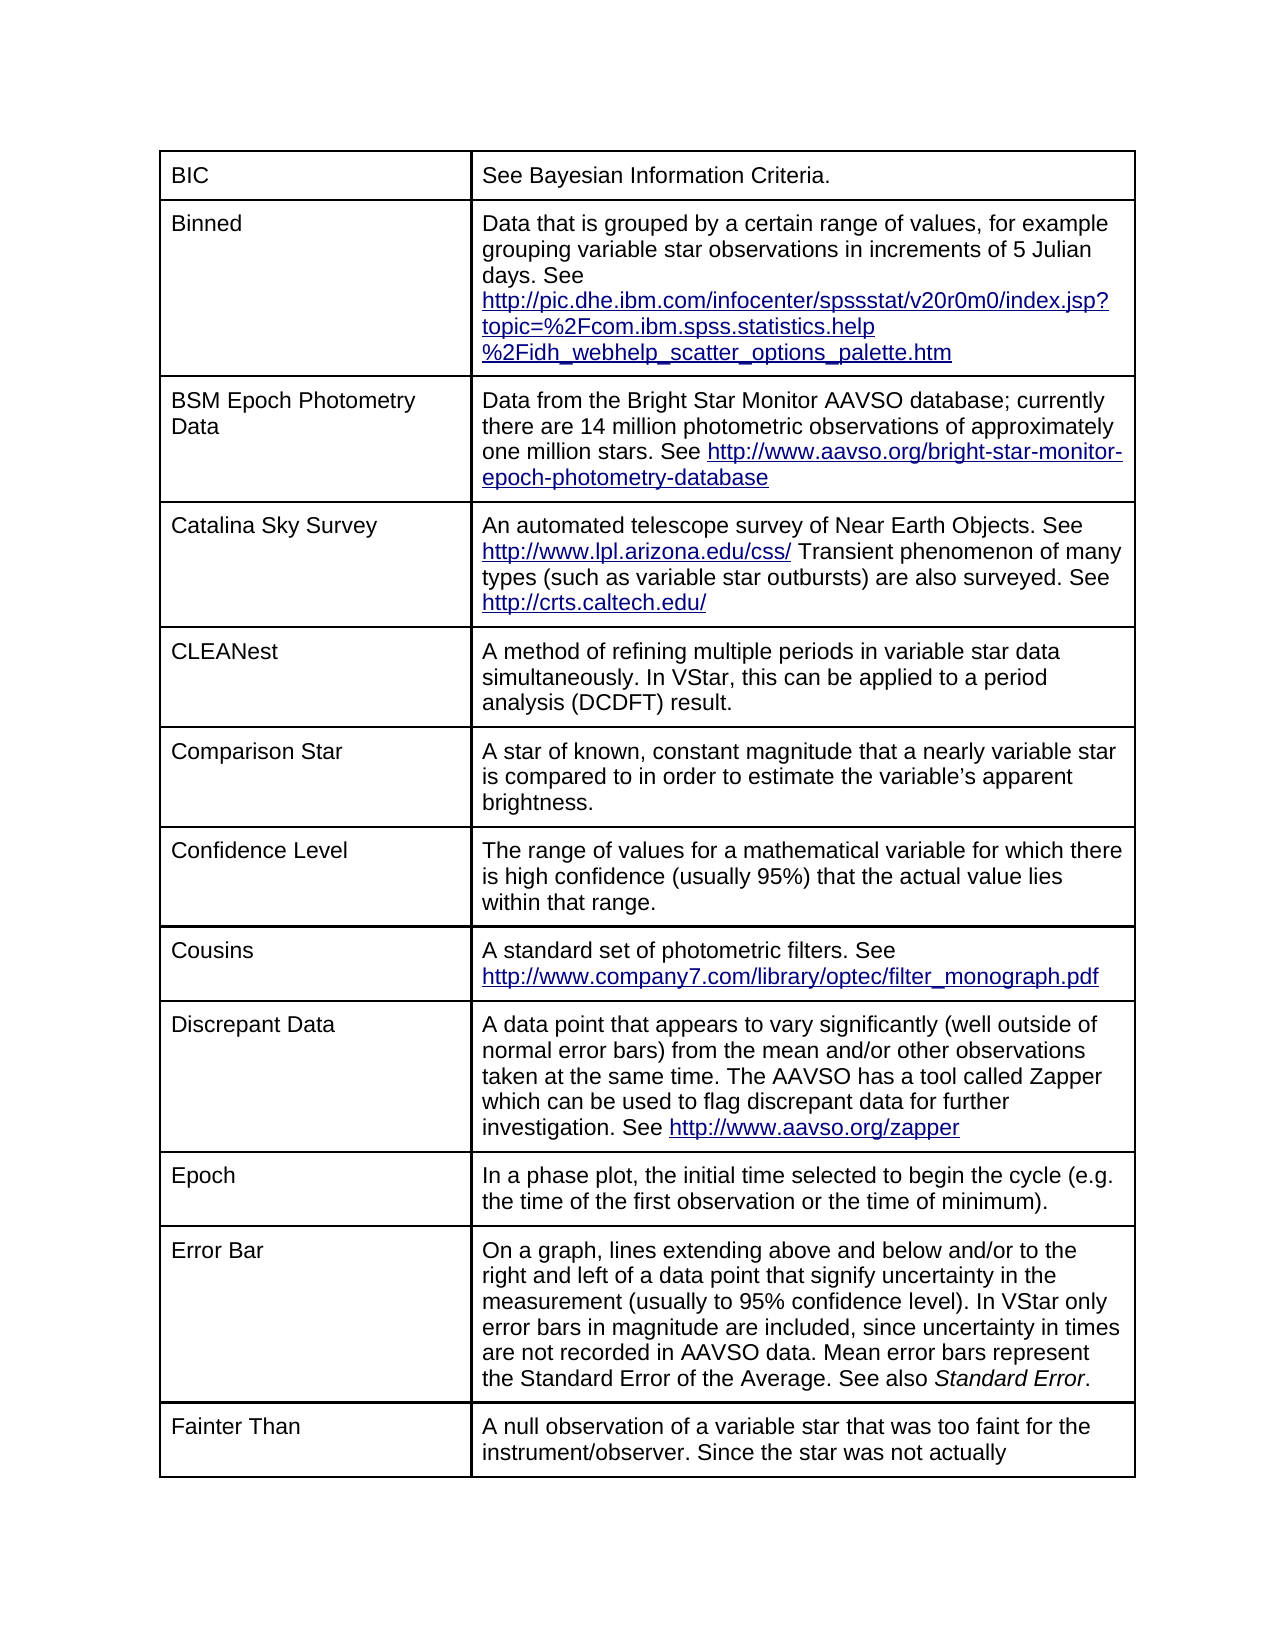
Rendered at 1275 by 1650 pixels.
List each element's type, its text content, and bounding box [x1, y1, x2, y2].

table_cell Catalina Sky Survey [161, 503, 470, 626]
table_cell In a phase plot, the initial time selected to begin the cycle (e.g. the time of the first observation or the time of minimum). [473, 1153, 1134, 1225]
table_cell A star of known, constant magnitude that a nearly variable star is compared to in order to estimate the variable’s apparent brightness. [473, 728, 1134, 826]
table_cell See Bayesian Information Criteria. [473, 152, 1134, 198]
table_cell Binned [161, 201, 470, 375]
table_cell A data point that appears to vary significantly (well outside of normal error bars) from the mean and/or other observations taken at the same time. The AAVSO has a tool called Zapper which can be used to flag discrepant data for further investigation. See http://www.aavso.org/zapper [473, 1002, 1134, 1151]
table_cell Data from the Bright Star Monitor AAVSO database; currently there are 14 million photometric observations of approximately one million stars. See http://www.aavso.org/bright-star-monitor-epoch-photometry-database [473, 377, 1134, 501]
table_cell The range of values for a mathematical variable for which there is high confidence (usually 95%) that the actual value lies within that range. [473, 828, 1134, 925]
table_cell An automated telescope survey of Near Earth Objects. See http://www.lpl.arizona.edu/css/ Transient phenomenon of many types (such as variable star outbursts) are also surveyed. See http://crts.caltech.edu/ [473, 503, 1134, 626]
table_cell On a graph, lines extending above and below and/or to the right and left of a data point that signify uncertainty in the measurement (usually to 95% confidence level). In VStar only error bars in magnitude are included, since uncertainty in times are not recorded in AAVSO data. Mean error bars represent the Standard Error of the Average. See also Standard Error. [473, 1227, 1134, 1401]
table_cell A method of refining multiple periods in variable star data simultaneously. In VStar, this can be applied to a period analysis (DCDFT) result. [473, 628, 1134, 726]
table_cell A null observation of a variable star that was too faint for the instrument/observer. Since the star was not actually [473, 1404, 1134, 1476]
table_cell Comparison Star [161, 728, 470, 826]
table_cell BSM Epoch Photometry Data [161, 377, 470, 501]
table_cell CLEANest [161, 628, 470, 726]
table_cell Error Bar [161, 1227, 470, 1401]
table_cell Confidence Level [161, 828, 470, 925]
table_cell A standard set of photometric filters. See http://www.company7.com/library/optec/filter_monograph.pdf [473, 928, 1134, 999]
table_cell Cousins [161, 928, 470, 999]
table_cell Epoch [161, 1153, 470, 1225]
table_cell Discrepant Data [161, 1002, 470, 1151]
table_cell Data that is grouped by a certain range of values, for example grouping variable star observations in increments of 5 Julian days. See http://pic.dhe.ibm.com/infocenter/spssstat/v20r0m0/index.jsp?topic=%2Fcom.ibm.spss.statistics.help%2Fidh_webhelp_scatter_options_palette.htm [473, 201, 1134, 375]
table_cell Fainter Than [161, 1404, 470, 1476]
table_cell BIC [161, 152, 470, 198]
